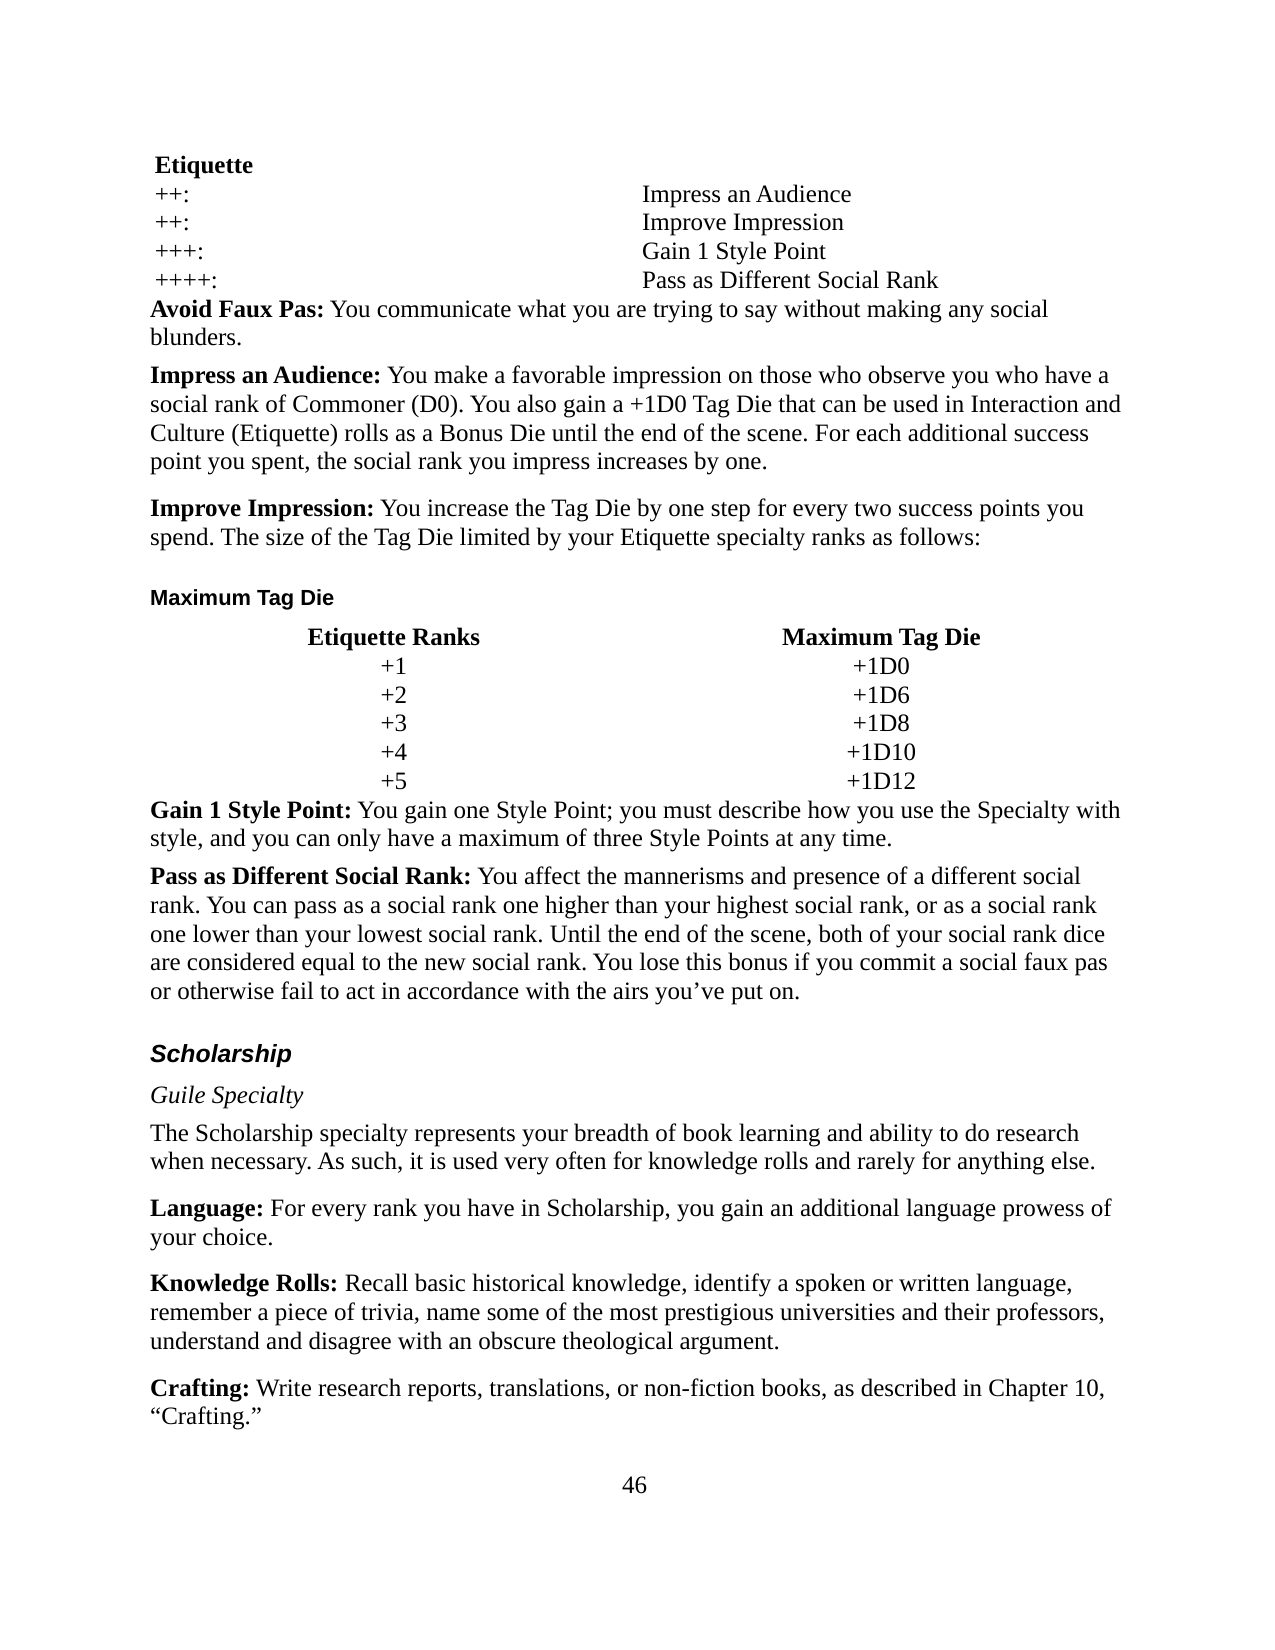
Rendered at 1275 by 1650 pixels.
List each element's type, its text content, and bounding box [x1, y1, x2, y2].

table_header Etiquette Ranks [150, 622, 637, 651]
table_header Etiquette [150, 150, 637, 179]
text Gain 1 Style Point: You gain one Style Point; you must describe how you use the Specialty with style, and you can only have a maximum of three Style Points at any time. [150, 795, 1125, 852]
table_cell +1D12 [638, 766, 1125, 795]
table_cell +1D6 [638, 680, 1125, 708]
subtitle Maximum Tag Die [150, 584, 1125, 610]
table_cell +2 [150, 680, 637, 708]
subtitle Scholarship [150, 1039, 1125, 1067]
text Language: For every rank you have in Scholarship, you gain an additional language prowess of your choice. [150, 1193, 1125, 1251]
table_cell +4 [150, 737, 637, 766]
text Improve Impression: You increase the Tag Die by one step for every two success points you spend. The size of the Tag Die limited by your Etiquette specialty ranks as follows: [150, 493, 1125, 551]
table_cell +3 [150, 709, 637, 737]
table_cell ++: [150, 208, 637, 236]
text The Scholarship specialty represents your breadth of book learning and ability to do research when necessary. As such, it is used very often for knowledge rolls and rarely for anything else. [150, 1118, 1125, 1175]
text Avoid Faux Pas: You communicate what you are trying to say without making any social blunders. [150, 294, 1125, 351]
table_cell ++++: [150, 265, 637, 294]
table_header [638, 150, 1125, 179]
table_cell +1D8 [638, 709, 1125, 737]
table_cell +++: [150, 236, 637, 265]
table_cell +1D0 [638, 651, 1125, 680]
table_cell +5 [150, 766, 637, 795]
table_cell Pass as Different Social Rank [638, 265, 1125, 294]
table_cell Gain 1 Style Point [638, 236, 1125, 265]
text Pass as Different Social Rank: You affect the mannerisms and presence of a different social rank. You can pass as a social rank one higher than your highest social rank, or as a social rank one lower than your lowest social rank. Until the end of the scene, both of your social rank dice are considered equal to the new social rank. You lose this bonus if you commit a social faux pas or otherwise fail to act in accordance with the airs you’ve put on. [150, 861, 1125, 1005]
table_cell +1 [150, 651, 637, 680]
table_cell +1D10 [638, 737, 1125, 766]
text Knowledge Rolls: Recall basic historical knowledge, identify a spoken or written language, remember a piece of trivia, name some of the most prestigious universities and their professors, understand and disagree with an obscure theological argument. [150, 1268, 1125, 1355]
table_cell ++: [150, 179, 637, 207]
text Guile Specialty [150, 1080, 1125, 1109]
text Impress an Audience: You make a favorable impression on those who observe you who have a social rank of Commoner (D0). You also gain a +1D0 Tag Die that can be used in Interaction and Culture (Etiquette) rolls as a Bonus Die until the end of the scene. For each additional success point you spent, the social rank you impress increases by one. [150, 360, 1125, 475]
table_cell Impress an Audience [638, 179, 1125, 207]
table_cell Improve Impression [638, 208, 1125, 236]
table_header Maximum Tag Die [638, 622, 1125, 651]
text Crafting: Write research reports, translations, or non-fiction books, as described in Chapter 10, “Crafting.” [150, 1373, 1125, 1430]
